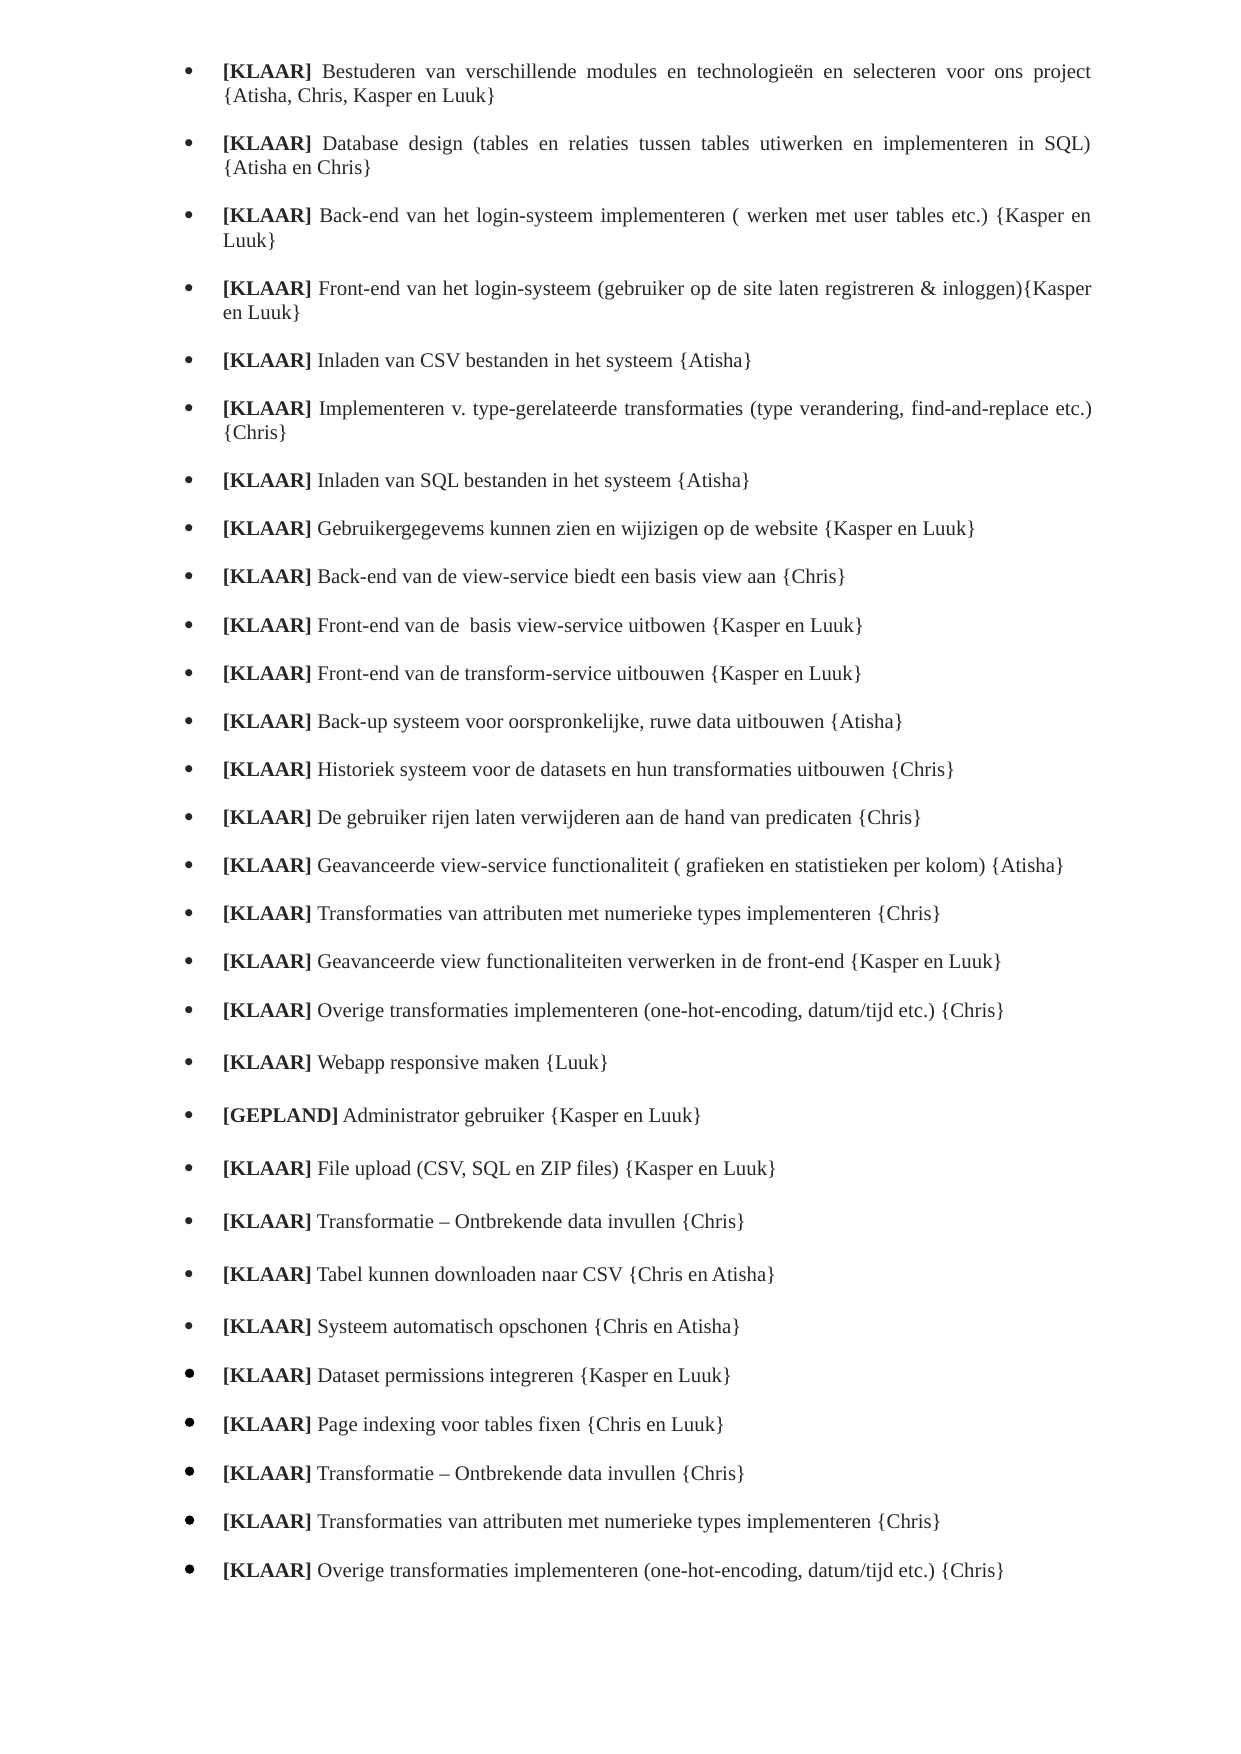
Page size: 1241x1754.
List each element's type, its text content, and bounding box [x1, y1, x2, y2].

list [KLAAR] Front-end van het login-systeem (gebruiker op de site laten registreren & inloggen){Kasper en Luuk} [185, 276, 1093, 324]
list [KLAAR] Overige transformaties implementeren (one-hot-encoding, datum/tijd etc.) {Chris} [185, 997, 1093, 1022]
list [KLAAR] Transformaties van attributen met numerieke types implementeren {Chris} [185, 901, 1093, 925]
list [KLAAR] Transformatie – Ontbrekende data invullen {Chris} [185, 1209, 1093, 1233]
list [KLAAR] Front-end van de basis view-service uitbowen {Kasper en Luuk} [185, 612, 1093, 637]
list [KLAAR] Front-end van de transform-service uitbouwen {Kasper en Luuk} [185, 661, 1093, 685]
list [KLAAR] Inladen van CSV bestanden in het systeem {Atisha} [185, 348, 1093, 372]
list [KLAAR] Overige transformaties implementeren (one-hot-encoding, datum/tijd etc.) {Chris} [185, 1558, 1093, 1583]
list [KLAAR] Systeem automatisch opschonen {Chris en Atisha} [185, 1314, 1093, 1338]
list [KLAAR] Page indexing voor tables fixen {Chris en Luuk} [185, 1411, 1093, 1436]
list [KLAAR] Geavanceerde view-service functionaliteit ( grafieken en statistieken per kolom) {Atisha} [185, 853, 1093, 877]
list [KLAAR] Database design (tables en relaties tussen tables utiwerken en implementeren in SQL) {Atisha en Chris} [185, 131, 1093, 179]
list [KLAAR] Implementeren v. type-gerelateerde transformaties (type verandering, find-and-replace etc.) {Chris} [185, 396, 1093, 444]
list [KLAAR] De gebruiker rijen laten verwijderen aan de hand van predicaten {Chris} [185, 805, 1093, 829]
list [GEPLAND] Administrator gebruiker {Kasper en Luuk} [185, 1103, 1093, 1127]
list [KLAAR] File upload (CSV, SQL en ZIP files) {Kasper en Luuk} [185, 1156, 1093, 1180]
list [KLAAR] Back-up systeem voor oorspronkelijke, ruwe data uitbouwen {Atisha} [185, 709, 1093, 733]
list [KLAAR] Bestuderen van verschillende modules en technologieën en selecteren voor ons project {Atisha, Chris, Kasper en Luuk} [185, 59, 1093, 107]
list [KLAAR] Inladen van SQL bestanden in het systeem {Atisha} [185, 468, 1093, 492]
list [KLAAR] Transformatie – Ontbrekende data invullen {Chris} [185, 1460, 1093, 1485]
list [KLAAR] Geavanceerde view functionaliteiten verwerken in de front-end {Kasper en Luuk} [185, 949, 1093, 973]
list [KLAAR] Gebruikergegevems kunnen zien en wijizigen op de website {Kasper en Luuk} [185, 516, 1093, 540]
list [KLAAR] Tabel kunnen downloaden naar CSV {Chris en Atisha} [185, 1262, 1093, 1286]
list [KLAAR] Back-end van het login-systeem implementeren ( werken met user tables etc.) {Kasper en Luuk} [185, 203, 1093, 252]
list [KLAAR] Dataset permissions integreren {Kasper en Luuk} [185, 1362, 1093, 1387]
list [KLAAR] Back-end van de view-service biedt een basis view aan {Chris} [185, 564, 1093, 588]
list [KLAAR] Historiek systeem voor de datasets en hun transformaties uitbouwen {Chris} [185, 757, 1093, 781]
list [KLAAR] Webapp responsive maken {Luuk} [185, 1050, 1093, 1074]
list [KLAAR] Transformaties van attributen met numerieke types implementeren {Chris} [185, 1509, 1093, 1534]
